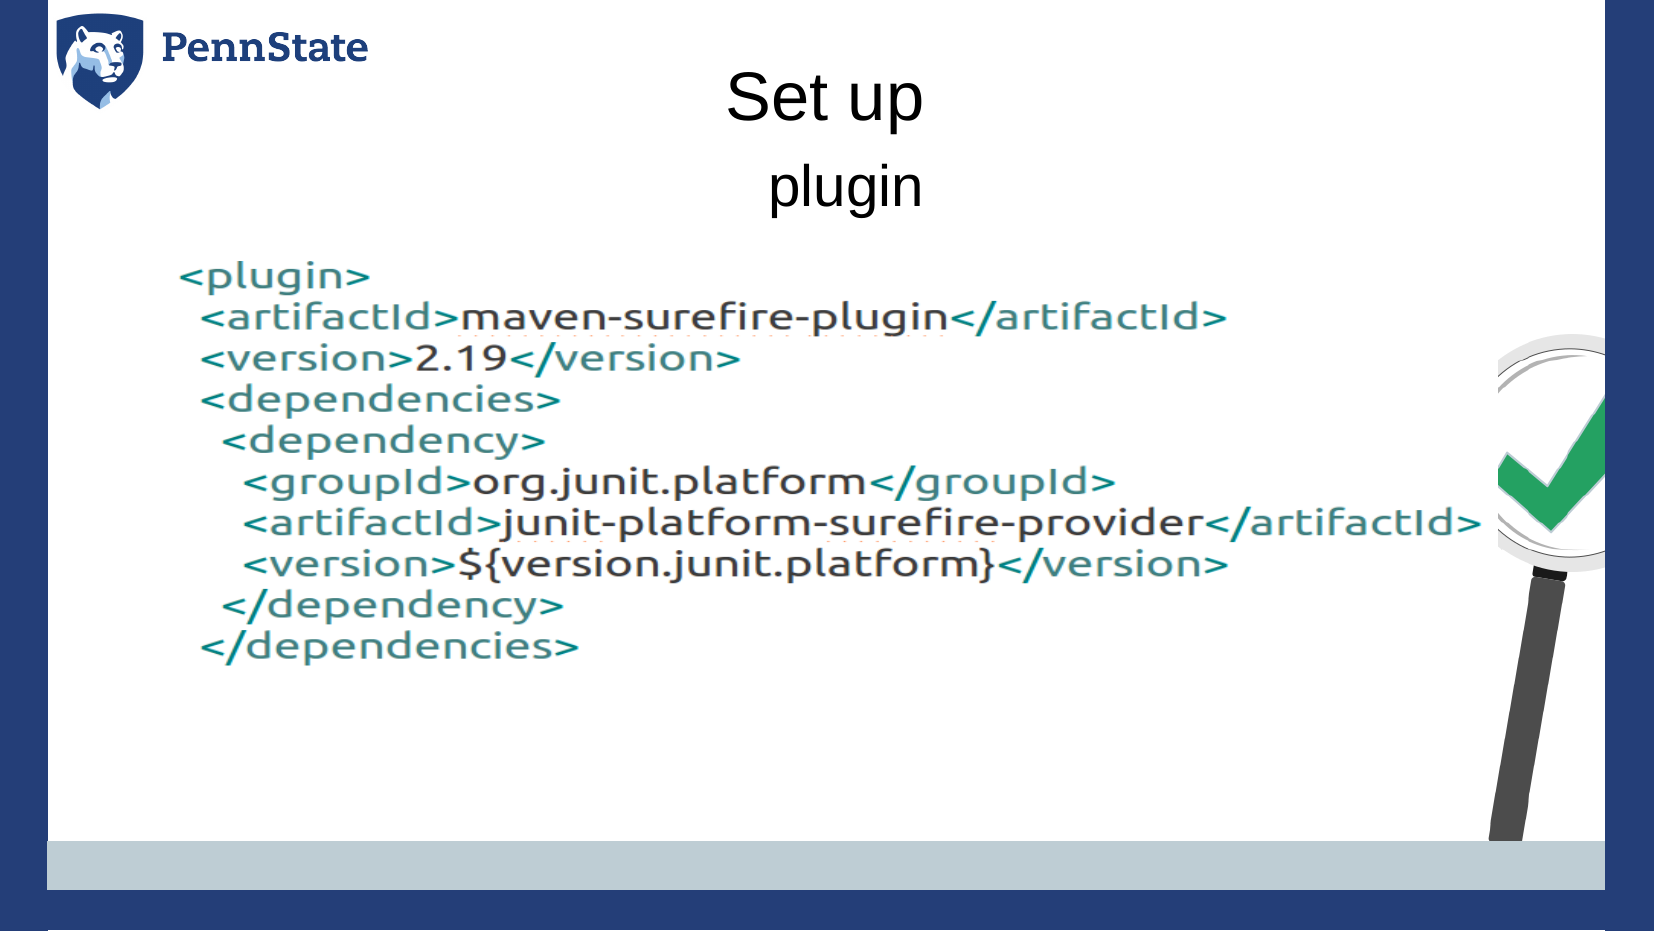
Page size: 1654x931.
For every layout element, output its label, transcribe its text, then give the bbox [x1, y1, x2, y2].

title Set up [60, 19, 1591, 175]
picture [48, 0, 411, 152]
picture [155, 261, 1605, 841]
title plugin [644, 146, 1050, 226]
